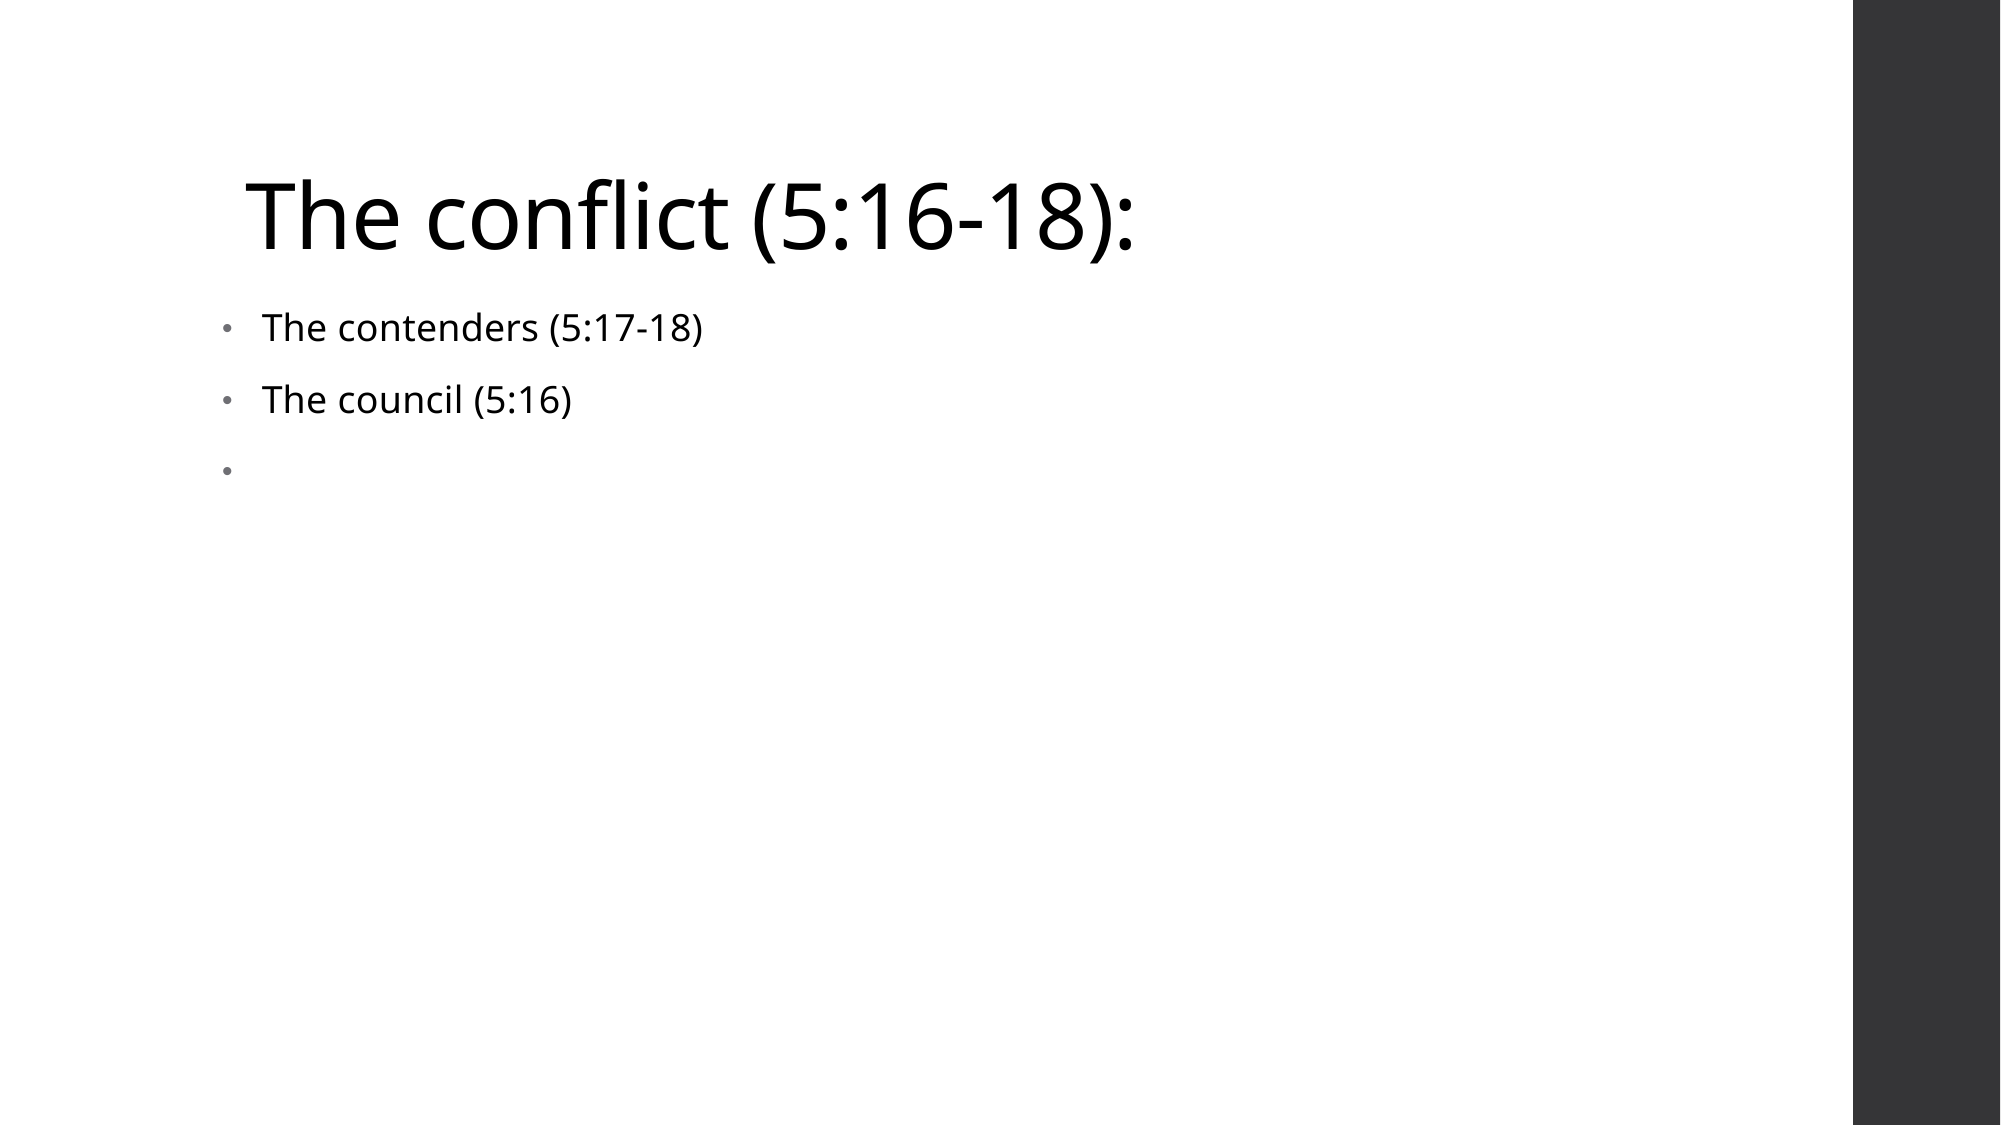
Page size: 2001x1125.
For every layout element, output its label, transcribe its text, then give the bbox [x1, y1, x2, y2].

title The conflict (5:16-18): [206, 60, 1797, 278]
list The contenders (5:17-18) The council (5:16) [206, 299, 1617, 1014]
